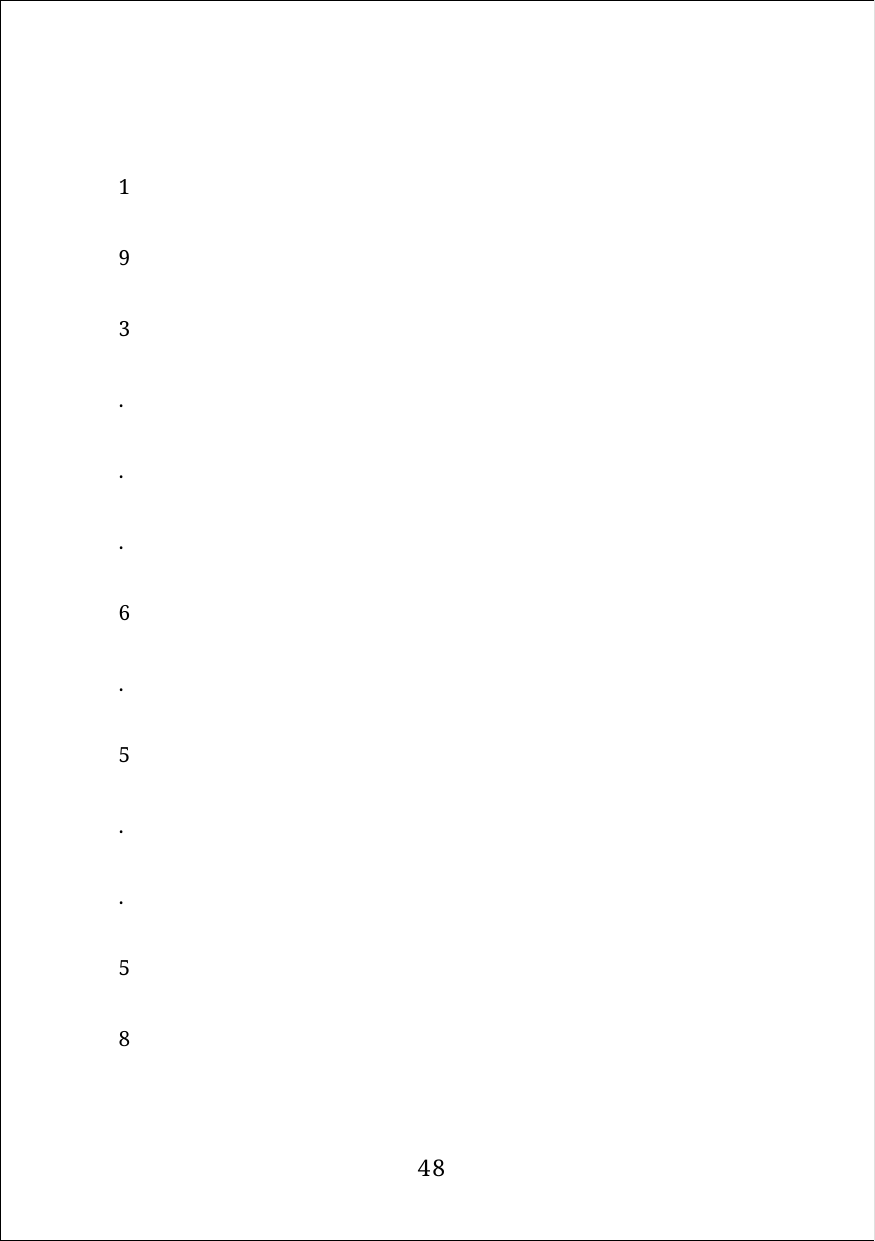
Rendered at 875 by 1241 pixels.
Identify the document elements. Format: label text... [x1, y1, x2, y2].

text 1 9 3 . . . 6 . 5 . . 5 8 [118, 172, 756, 1088]
